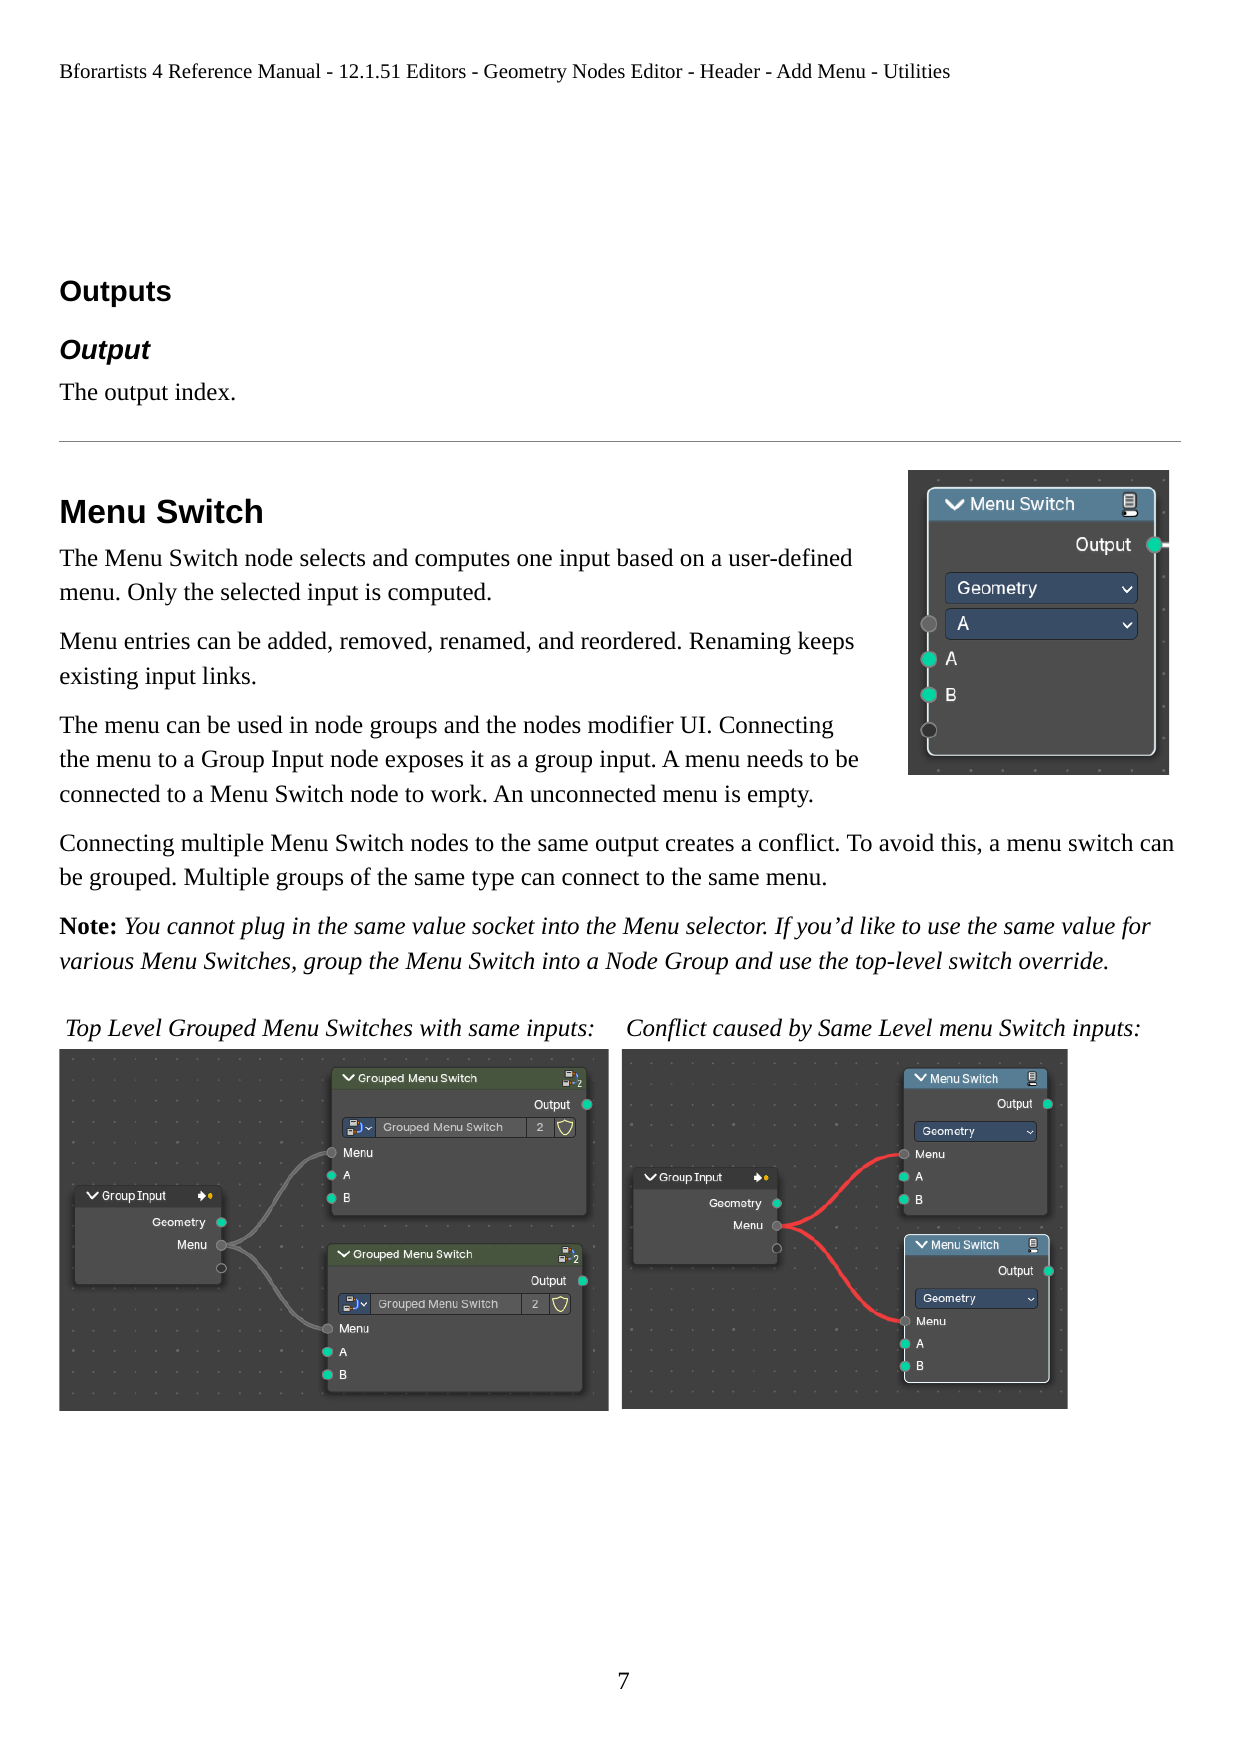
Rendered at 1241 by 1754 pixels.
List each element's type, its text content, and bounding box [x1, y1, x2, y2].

subtitle Output [59, 333, 1181, 365]
subtitle [1170, 492, 1181, 530]
text Menu entries can be added, removed, renamed, and reordered. Renaming keeps existing input links. [59, 626, 908, 689]
text Note: You cannot plug in the same value socket into the Menu selector. If you’d like to use the same value for various Menu Switches, group the Menu Switch into a Node Group and use the top-level switch override. [59, 911, 1181, 974]
text Connecting multiple Menu Switch nodes to the same output creates a conflict. To avoid this, a menu switch can be grouped. Multiple groups of the same type can connect to the same menu. [59, 828, 1181, 891]
text The output index. [59, 377, 1181, 406]
picture [59, 1049, 609, 1411]
subtitle Outputs [59, 274, 1181, 308]
picture [908, 470, 1170, 775]
subtitle Menu Switch [59, 492, 908, 530]
picture [621, 1049, 1068, 1409]
table_header Conflict caused by Same Level menu Switch inputs: [620, 995, 1181, 1434]
text The Menu Switch node selects and computes one input based on a user-defined menu. Only the selected input is computed. [59, 543, 908, 606]
text The menu can be used in node groups and the nodes modifier UI. Connecting the menu to a Group Input node exposes it as a group input. A menu needs to be connected to a Menu Switch node to work. An unconnected menu is empty. [59, 710, 1181, 807]
table_header Top Level Grouped Menu Switches with same inputs: [59, 995, 620, 1434]
